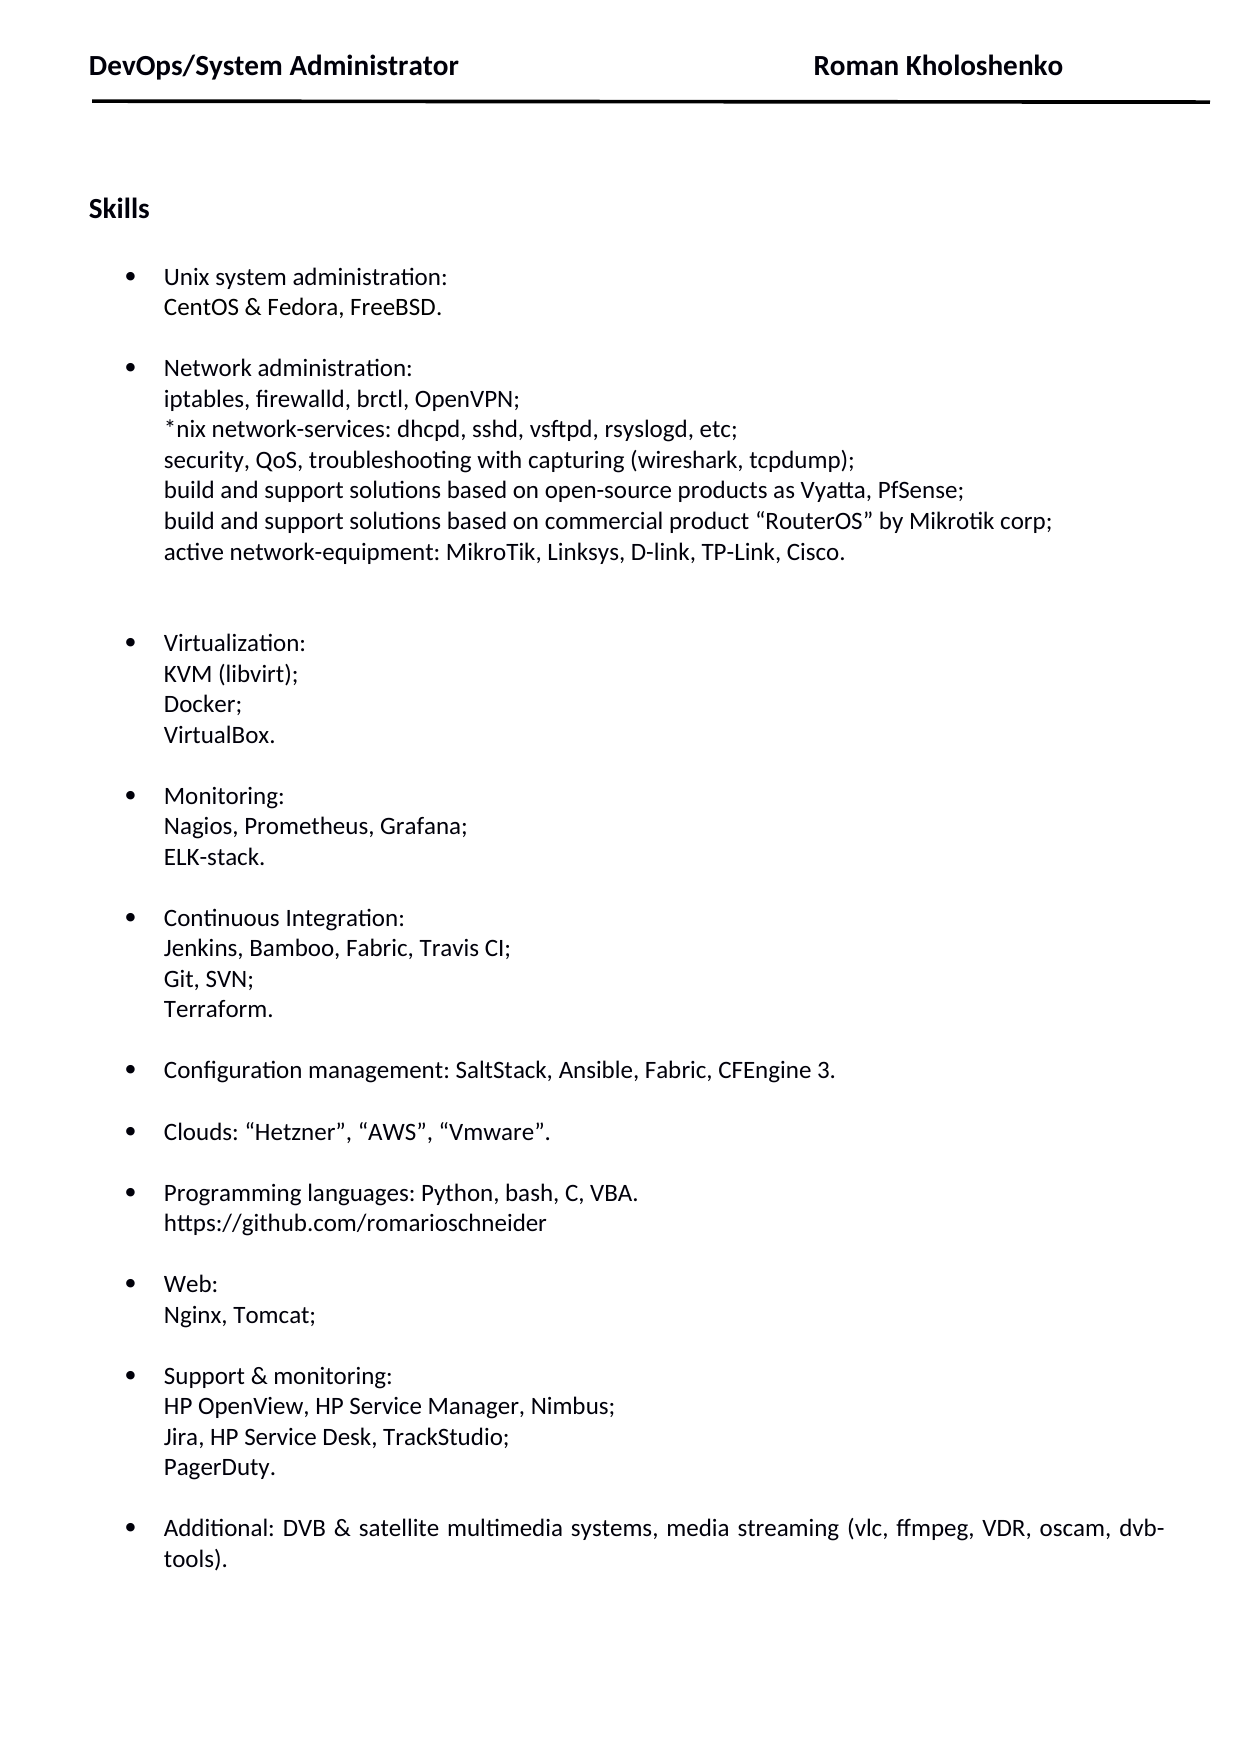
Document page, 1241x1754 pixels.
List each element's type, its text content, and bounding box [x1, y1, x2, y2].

list Network administration: [126, 353, 1167, 383]
text Skills [89, 190, 1167, 225]
list Jira, HP Service Desk, TrackStudio; [164, 1421, 1167, 1451]
list Docker; [164, 688, 1167, 719]
list Nginx, Tomcat; [164, 1299, 1167, 1329]
list Support & monitoring: [126, 1360, 1167, 1390]
list Terraform. [164, 993, 1167, 1024]
list Jenkins, Bamboo, Fabric, Travis CI; [164, 932, 1167, 963]
list Git, SVN; [164, 963, 1167, 993]
list VirtualBox. [164, 719, 1167, 749]
list Nagios, Prometheus, Grafana; [164, 810, 1167, 841]
list PagerDuty. [164, 1451, 1167, 1482]
list iptables, firewalld, brctl, OpenVPN; [164, 383, 1167, 414]
list *nix network-services: dhcpd, sshd, vsftpd, rsyslogd, etc; [164, 414, 1167, 444]
list HP OpenView, HP Service Manager, Nimbus; [164, 1390, 1167, 1421]
list active network-equipment: MikroTik, Linksys, D-link, TP-Link, Cisco. [164, 536, 1167, 566]
list Programming languages: Python, bash, C, VBA. [126, 1177, 1167, 1207]
list CentOS & Fedora, FreeBSD. [164, 292, 1167, 322]
list security, QoS, troubleshooting with capturing (wireshark, tcpdump); [164, 444, 1167, 475]
list Virtualization: [126, 627, 1167, 658]
list Monitoring: [126, 780, 1167, 810]
list ELK-stack. [164, 841, 1167, 871]
list Additional: DVB & satellite multimedia systems, media streaming (vlc, ffmpeg, VDR, oscam, dvb-tools). [126, 1512, 1167, 1573]
list Unix system administration: [126, 261, 1167, 292]
list Continuous Integration: [126, 902, 1167, 932]
list build and support solutions based on commercial product “RouterOS” by Mikrotik corp; [164, 505, 1167, 536]
list KVM (libvirt); [164, 658, 1167, 688]
list https://github.com/romarioschneider [164, 1207, 1167, 1238]
list build and support solutions based on open-source products as Vyatta, PfSense; [164, 475, 1167, 505]
list Clouds: “Hetzner”, “AWS”, “Vmware”. [126, 1116, 1167, 1146]
list Configuration management: SaltStack, Ansible, Fabric, CFEngine 3. [126, 1054, 1167, 1085]
list Web: [126, 1268, 1167, 1299]
